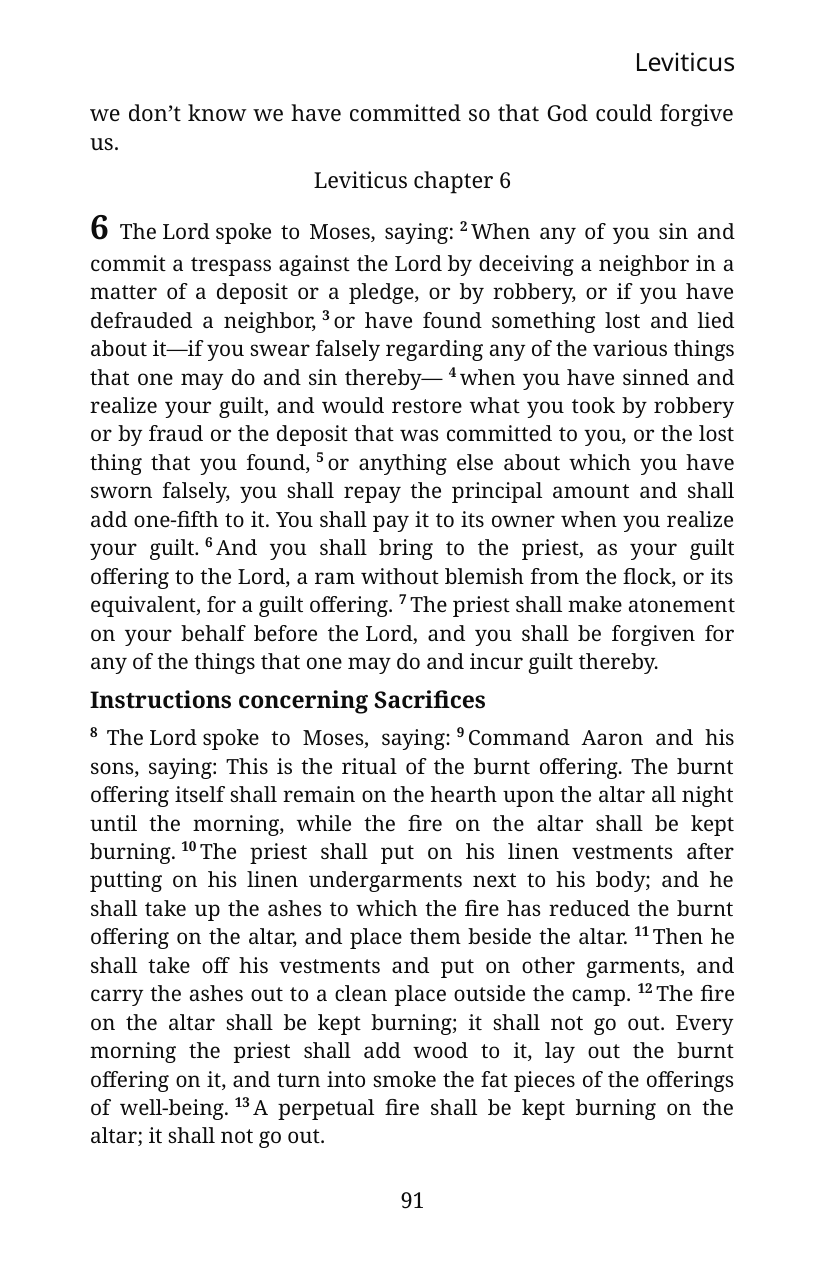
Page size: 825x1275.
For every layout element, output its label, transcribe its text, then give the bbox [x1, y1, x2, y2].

text Leviticus chapter 6 [90, 165, 735, 195]
text 8 The Lord spoke to Moses, saying: 9 Command Aaron and his sons, saying: This is the ritual of the burnt offering. The burnt offering itself shall remain on the hearth upon the altar all night until the morning, while the fire on the altar shall be kept burning. 10 The priest shall put on his linen vestments after putting on his linen undergarments next to his body; and he shall take up the ashes to which the fire has reduced the burnt offering on the altar, and place them beside the altar. 11 Then he shall take off his vestments and put on other garments, and carry the ashes out to a clean place outside the camp. 12 The fire on the altar shall be kept burning; it shall not go out. Every morning the priest shall add wood to it, lay out the burnt offering on it, and turn into smoke the fat pieces of the offerings of well-being. 13 A perpetual fire shall be kept burning on the altar; it shall not go out. [90, 723, 735, 1150]
text we don’t know we have committed so that God could forgive us. [90, 97, 735, 157]
text 6 The Lord spoke to Moses, saying: 2 When any of you sin and commit a trespass against the Lord by deceiving a neighbor in a matter of a deposit or a pledge, or by robbery, or if you have defrauded a neighbor, 3 or have found something lost and lied about it—if you swear falsely regarding any of the various things that one may do and sin thereby— 4 when you have sinned and realize your guilt, and would restore what you took by robbery or by fraud or the deposit that was committed to you, or the lost thing that you found, 5 or anything else about which you have sworn falsely, you shall repay the principal amount and shall add one-fifth to it. You shall pay it to its owner when you realize your guilt. 6 And you shall bring to the priest, as your guilt offering to the Lord, a ram without blemish from the flock, or its equivalent, for a guilt offering. 7 The priest shall make atonement on your behalf before the Lord, and you shall be forgiven for any of the things that one may do and incur guilt thereby. [90, 203, 735, 676]
text Instructions concerning Sacrifices [90, 684, 735, 715]
